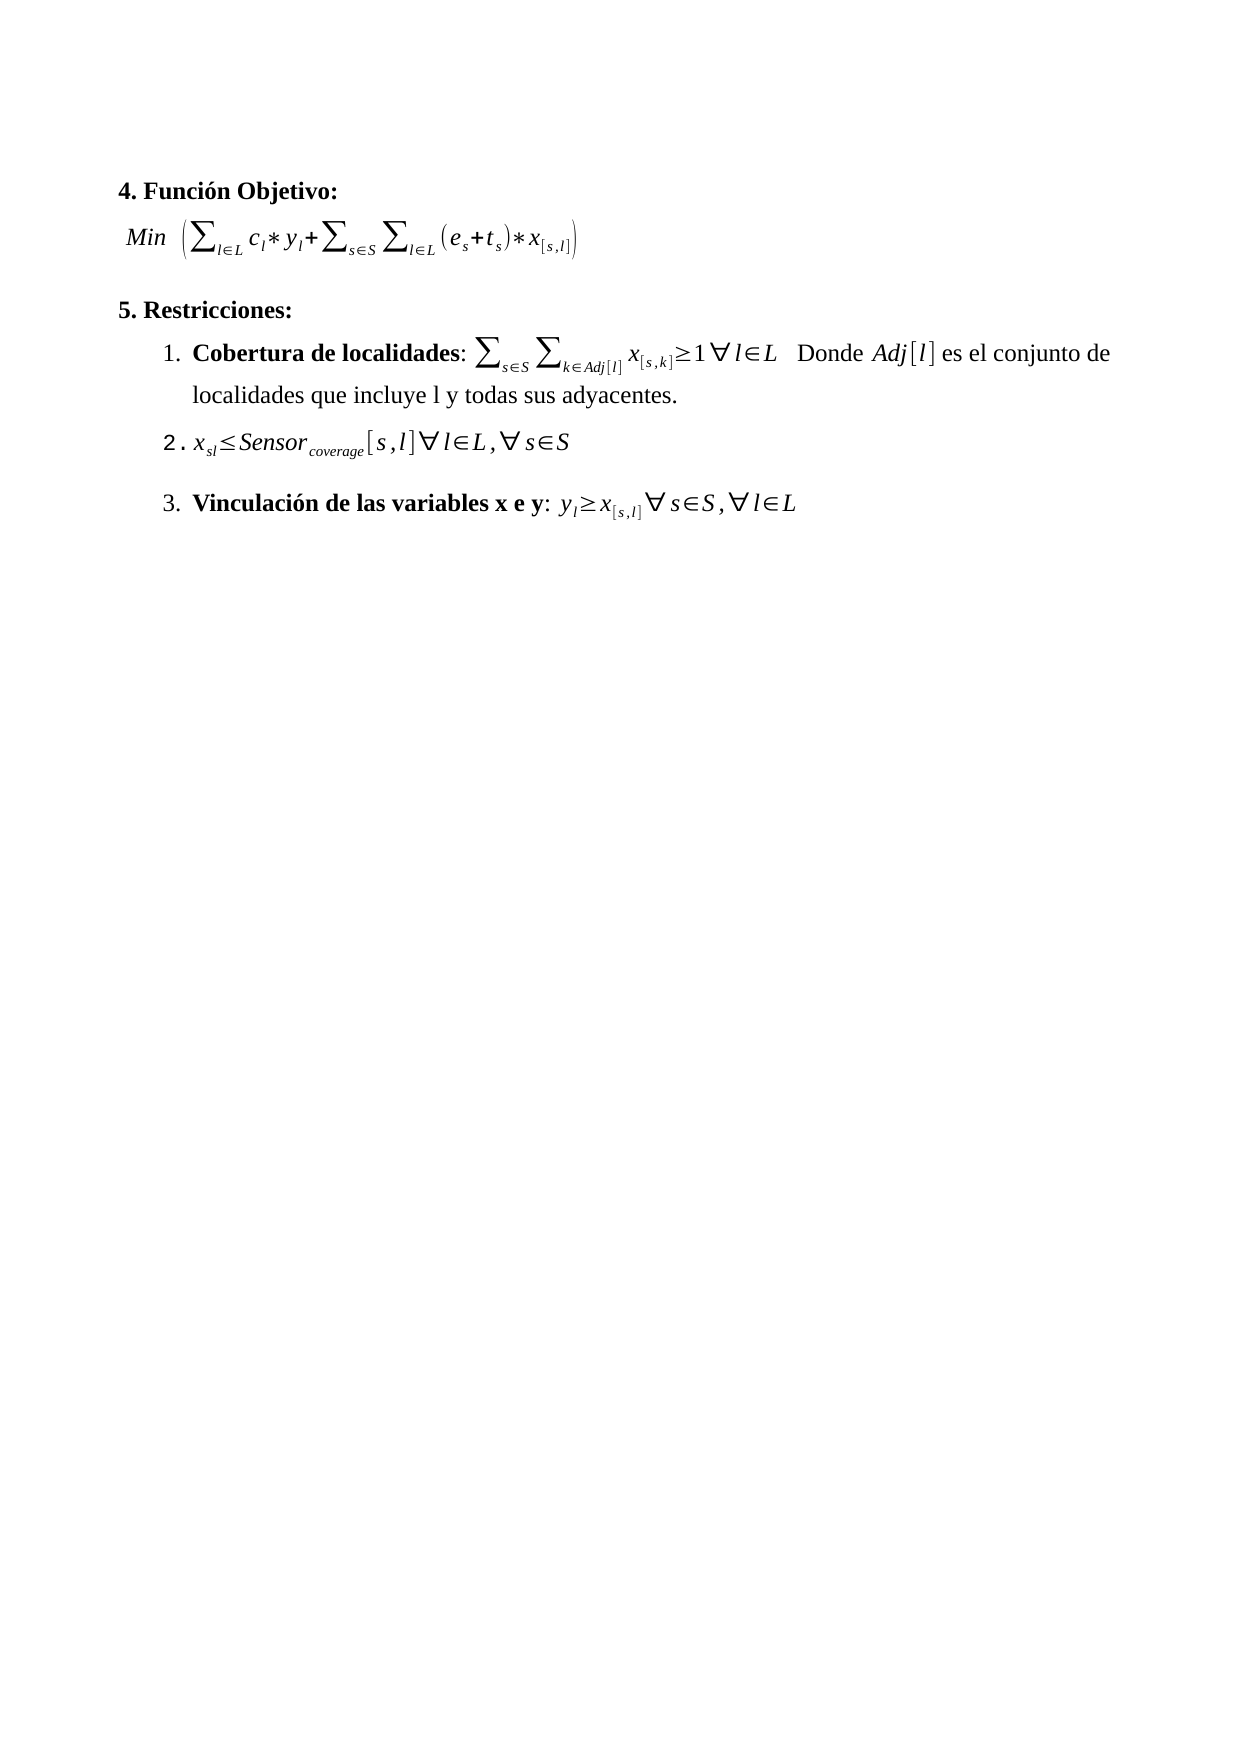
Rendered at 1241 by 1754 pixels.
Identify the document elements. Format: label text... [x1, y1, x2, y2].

list Cobertura de localidades: Donde es el conjunto de localidades que incluye l y todas sus adyacentes. [162, 336, 1122, 409]
subtitle 5. Restricciones: [118, 295, 1122, 323]
subtitle 4. Función Objetivo: [118, 176, 1122, 205]
list Vinculación de las variables x e y: [162, 488, 1122, 521]
